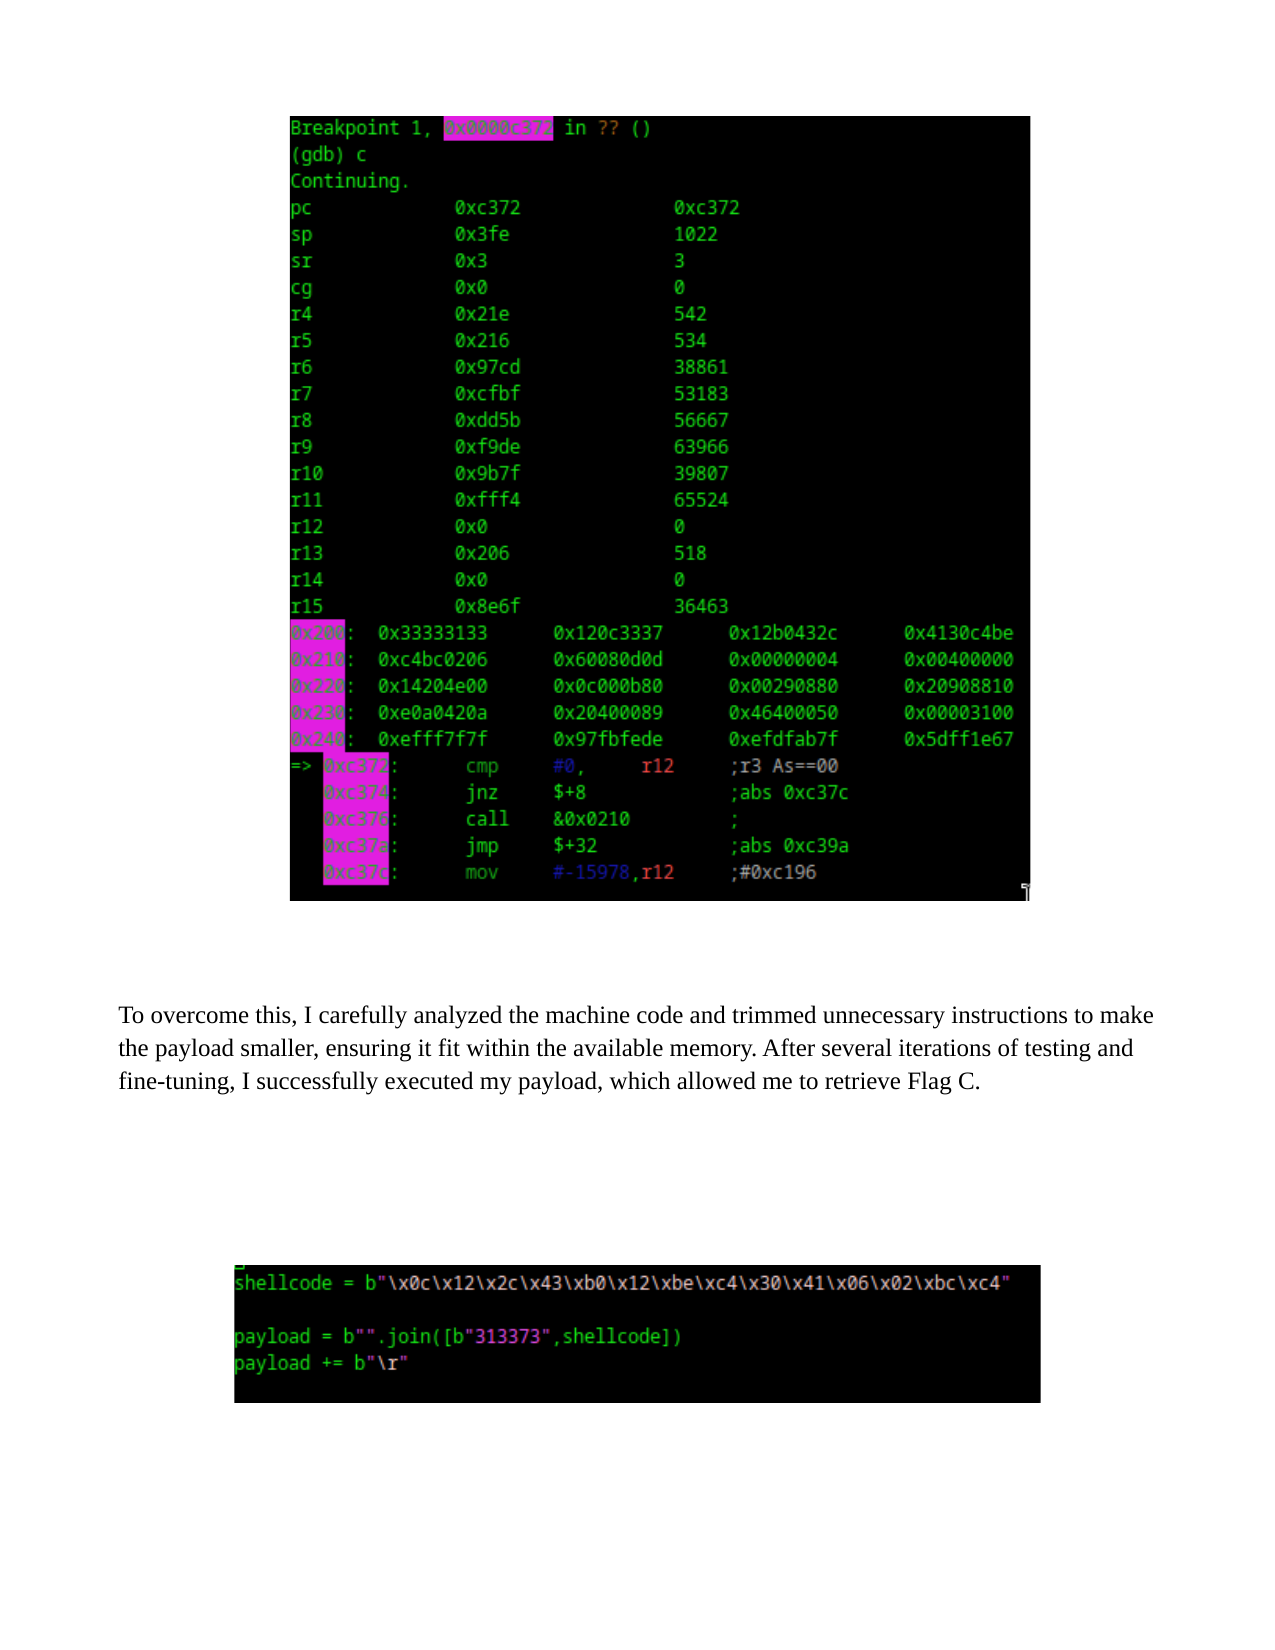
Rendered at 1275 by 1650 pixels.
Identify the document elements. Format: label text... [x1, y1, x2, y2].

picture [289, 116, 1031, 901]
picture [234, 1265, 1041, 1403]
text To overcome this, I carefully analyzed the machine code and trimmed unnecessary instructions to make the payload smaller, ensuring it fit within the available memory. After several iterations of testing and fine-tuning, I successfully executed my payload, which allowed me to retrieve Flag C. [118, 1000, 1157, 1095]
